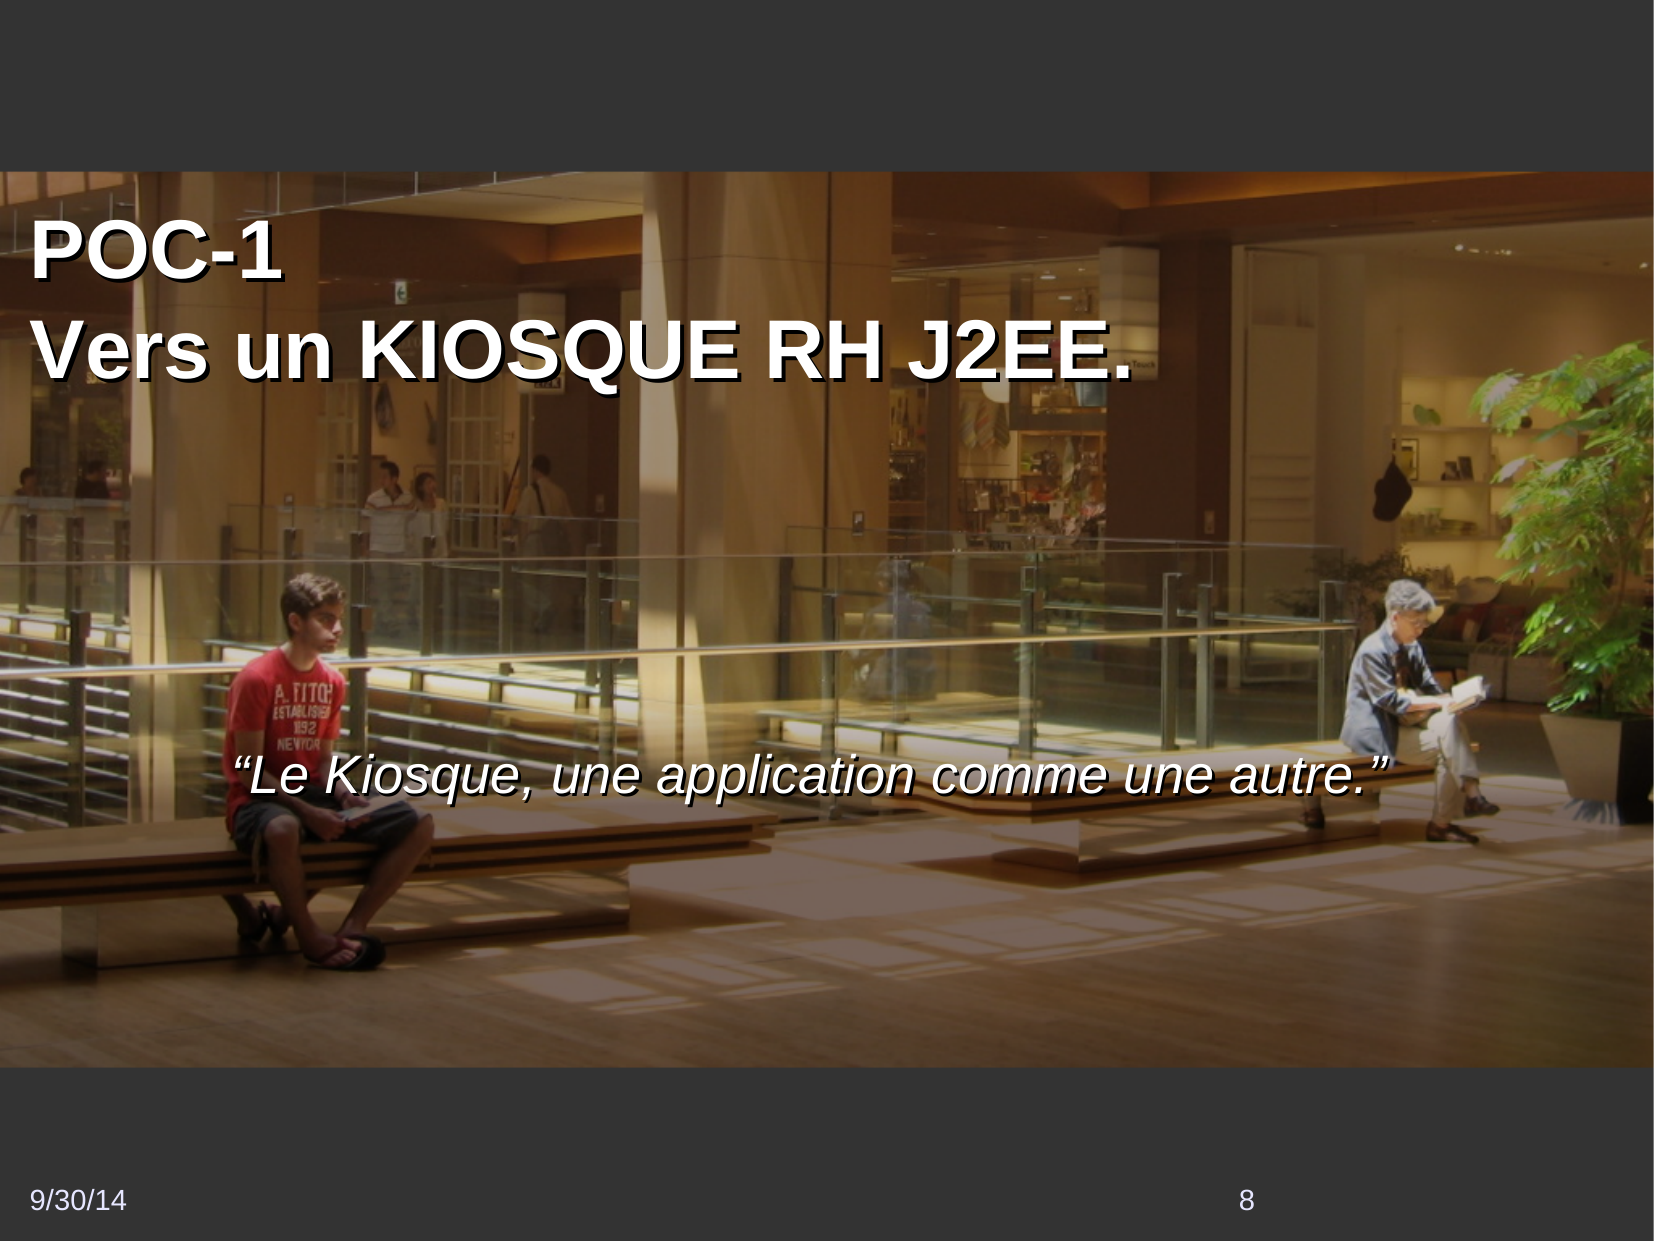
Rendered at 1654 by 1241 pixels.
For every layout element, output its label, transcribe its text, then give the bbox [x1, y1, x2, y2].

text_box 9/30/14 [29, 1181, 415, 1240]
picture [0, 0, 1654, 1241]
text_box [1238, 1181, 1625, 1240]
text_box “Le Kiosque, une application comme une autre.” [231, 739, 1418, 801]
title POC-1 Vers un KIOSQUE RH J2EE. [29, 195, 1506, 396]
